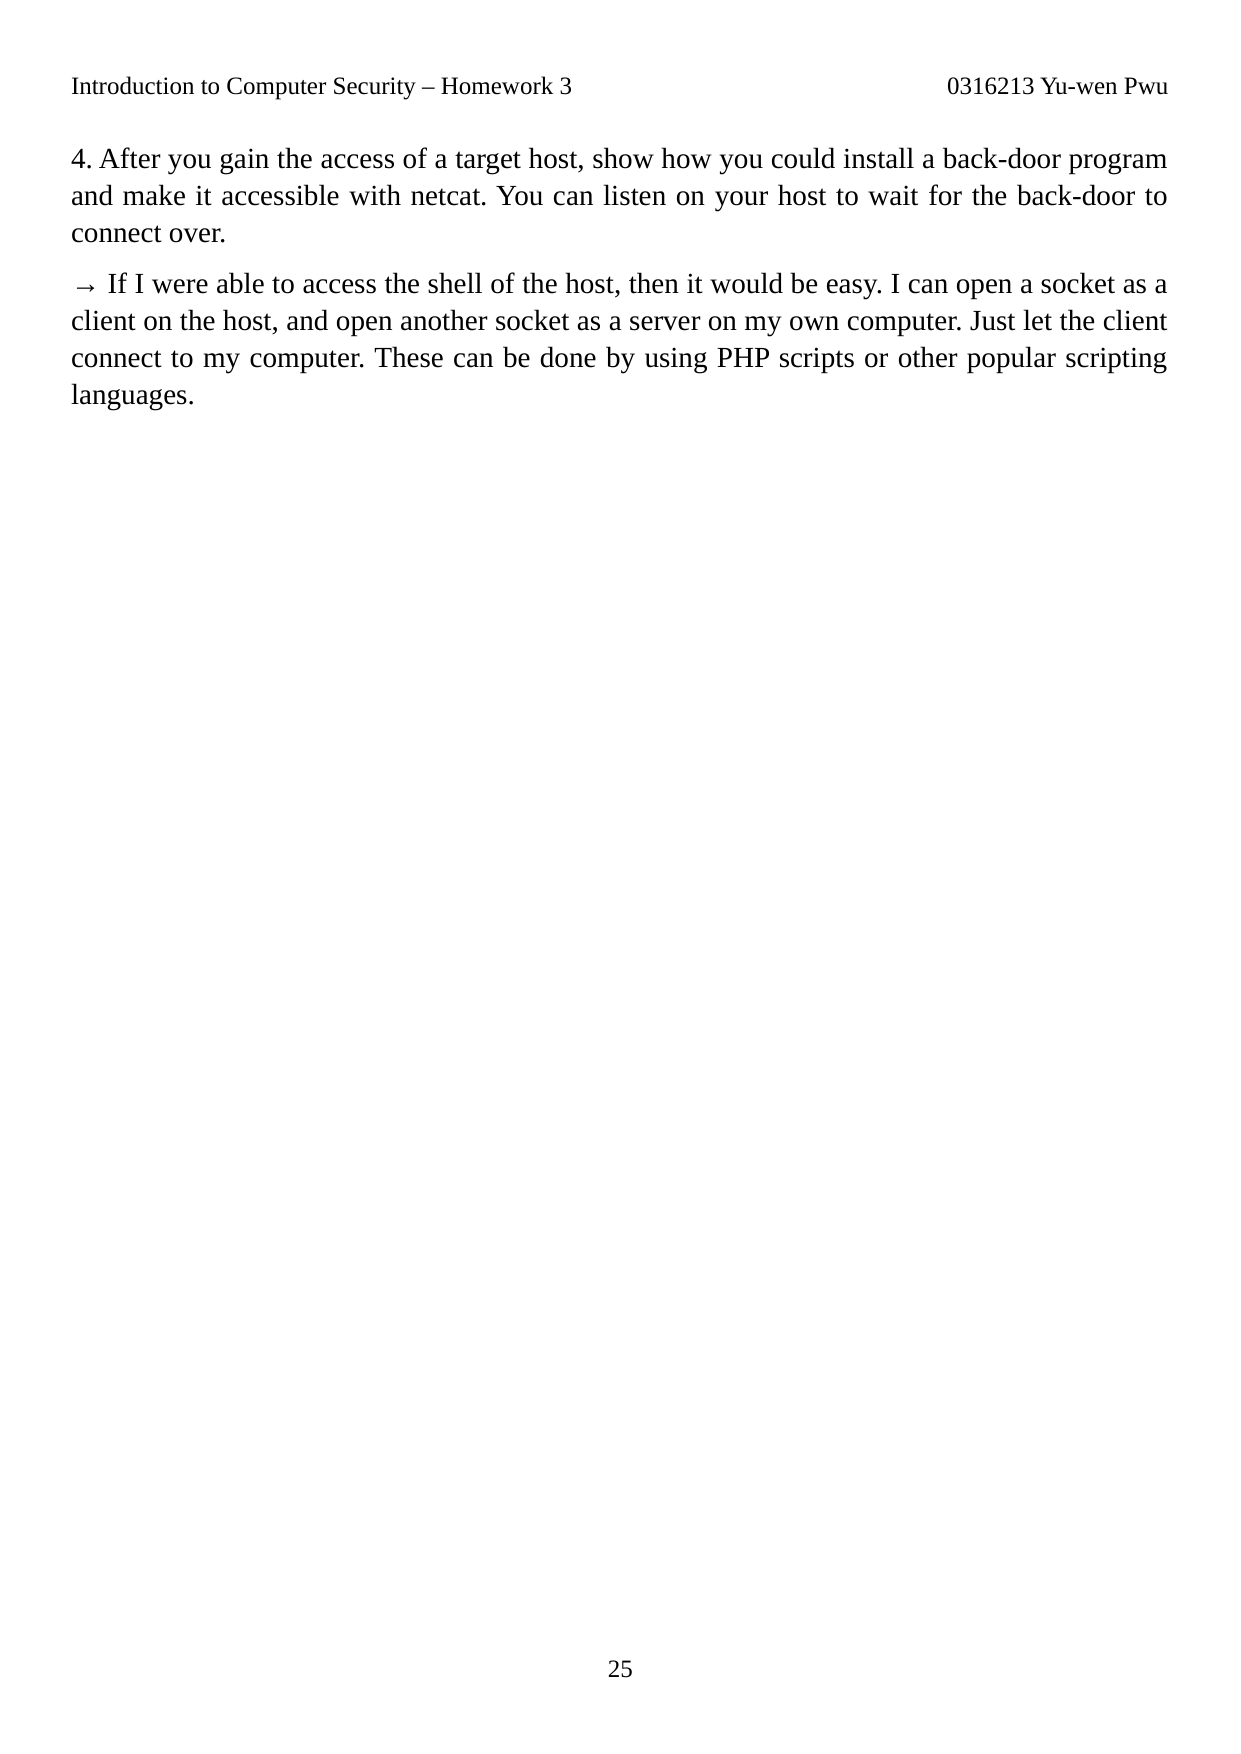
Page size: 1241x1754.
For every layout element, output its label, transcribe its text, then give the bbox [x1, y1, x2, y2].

text → If I were able to access the shell of the host, then it would be easy. I can open a socket as a client on the host, and open another socket as a server on my own computer. Just let the client connect to my computer. These can be done by using PHP scripts or other popular scripting languages. [71, 267, 1169, 411]
text 4. After you gain the access of a target host, show how you could install a back-door program and make it accessible with netcat. You can listen on your host to wait for the back-door to connect over. [71, 141, 1169, 248]
